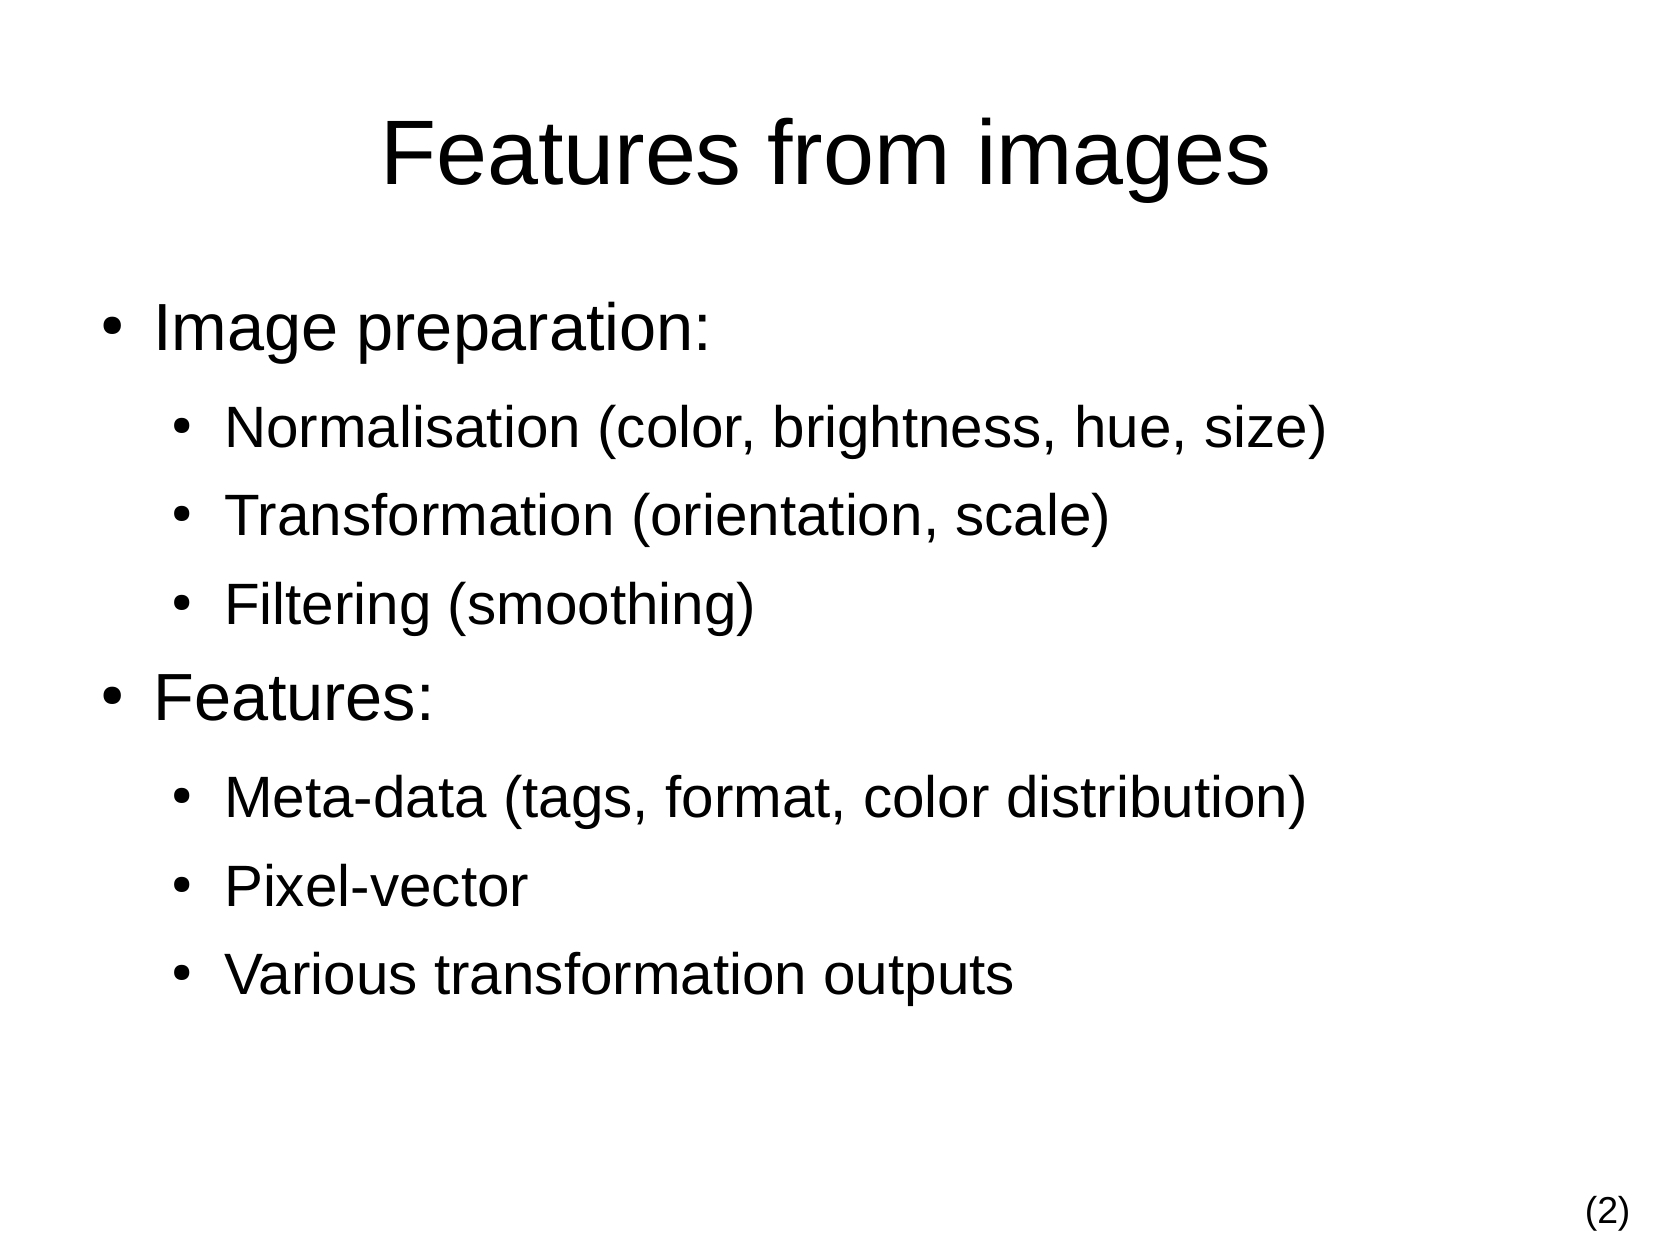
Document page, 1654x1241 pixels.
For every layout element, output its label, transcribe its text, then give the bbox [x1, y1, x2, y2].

title Features from images [82, 56, 1571, 250]
list Image preparation: Normalisation (color, brightness, hue, size) Transformation (orientation, scale) Filtering (smoothing) Features: Meta-data (tags, format, color distribution) Pixel-vector Various transformation outputs [82, 290, 1571, 1109]
text_box (2) [1570, 1181, 1646, 1239]
